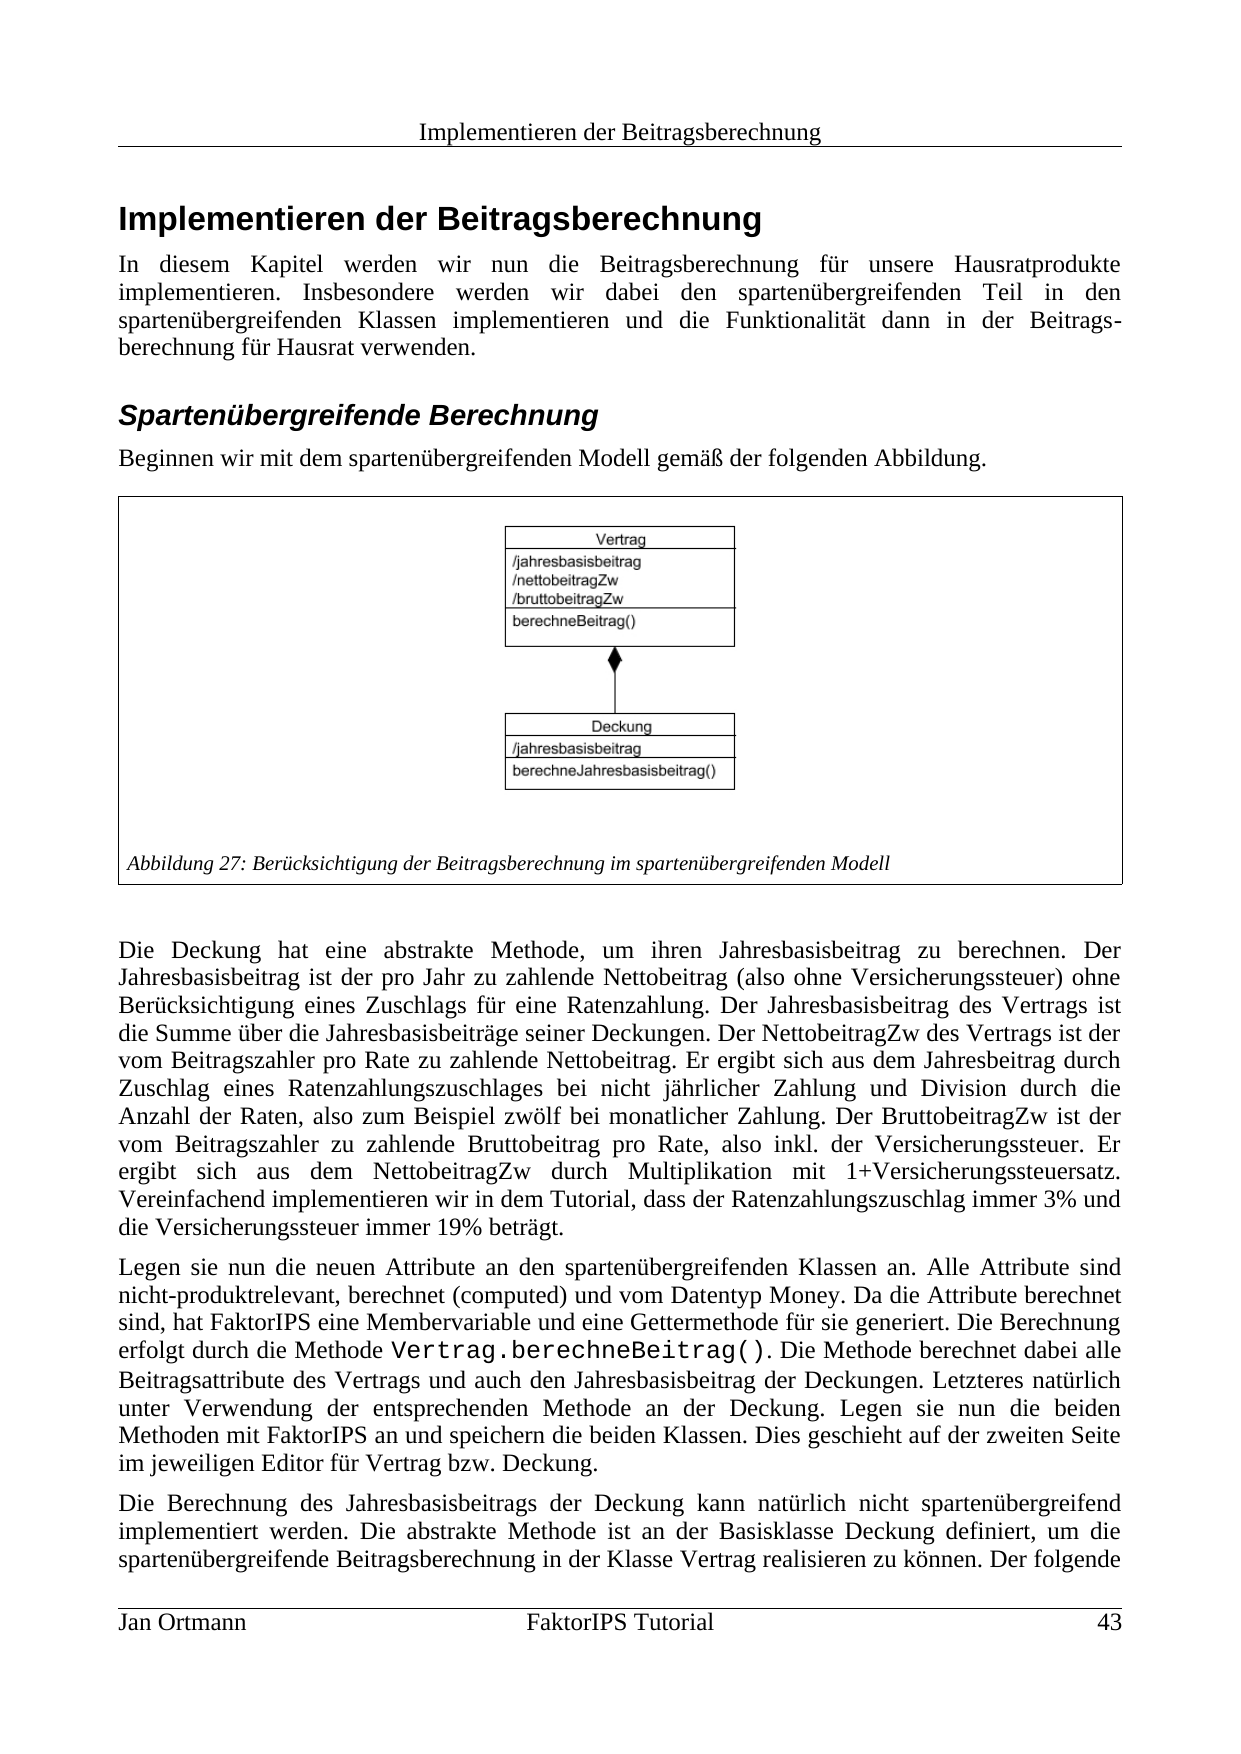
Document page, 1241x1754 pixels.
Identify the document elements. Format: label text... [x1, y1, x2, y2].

text Abbildung 27: Berücksichtigung der Beitragsberechnung im spartenübergreifenden Modell [127, 852, 1113, 875]
text Legen sie nun die neuen Attribute an den spartenübergreifenden Klassen an. Alle Attribute sind nicht-produktrelevant, berechnet (computed) und vom Datentyp Money. Da die Attribute berechnet sind, hat FaktorIPS eine Membervariable und eine Gettermethode für sie generiert. Die Berechnung erfolgt durch die Methode Vertrag.berechneBeitrag(). Die Methode berechnet dabei alle Beitragsattribute des Vertrags und auch den Jahresbasisbeitrag der Deckungen. Letzteres natürlich unter Verwendung der entsprechenden Methode an der Deckung. Legen sie nun die beiden Methoden mit FaktorIPS an und speichern die beiden Klassen. Dies geschieht auf der zweiten Seite im jeweiligen Editor für Vertrag bzw. Deckung. [118, 1253, 1122, 1477]
picture [483, 505, 757, 812]
text Die Deckung hat eine abstrakte Methode, um ihren Jahresbasisbeitrag zu berechnen. Der Jahresbasisbeitrag ist der pro Jahr zu zahlende Nettobeitrag (also ohne Versicherungssteuer) ohne Berücksichtigung eines Zuschlags für eine Ratenzahlung. Der Jahresbasisbeitrag des Vertrags ist die Summe über die Jahresbasisbeiträge seiner Deckungen. Der NettobeitragZw des Vertrags ist der vom Beitragszahler pro Rate zu zahlende Nettobeitrag. Er ergibt sich aus dem Jahresbeitrag durch Zuschlag eines Ratenzahlungszuschlages bei nicht jährlicher Zahlung und Division durch die Anzahl der Raten, also zum Beispiel zwölf bei monatlicher Zahlung. Der BruttobeitragZw ist der vom Beitragszahler zu zahlende Bruttobeitrag pro Rate, also inkl. der Versicherungssteuer. Er ergibt sich aus dem NettobeitragZw durch Multiplikation mit 1+Versicherungssteuersatz. Vereinfachend implementieren wir in dem Tutorial, dass der Ratenzahlungszuschlag immer 3% und die Versicherungssteuer immer 19% beträgt. [118, 936, 1122, 1241]
text Beginnen wir mit dem spartenübergreifenden Modell gemäß der folgenden Abbildung. [118, 444, 1122, 472]
text Die Berechnung des Jahresbasisbeitrags der Deckung kann natürlich nicht spartenübergreifend implementiert werden. Die abstrakte Methode ist an der Basisklasse Deckung definiert, um die spartenübergreifende Beitragsberechnung in der Klasse Vertrag realisieren zu können. Der folgende [118, 1489, 1122, 1572]
subtitle Spartenübergreifende Berechnung [118, 399, 1122, 431]
text In diesem Kapitel werden wir nun die Beitragsberechnung für unsere Hausratprodukte implementieren. Insbesondere werden wir dabei den spartenübergreifenden Teil in den spartenübergreifenden Klassen implementieren und die Funktionalität dann in der Beitrags­berechnung für Hausrat verwenden. [118, 250, 1122, 361]
subtitle Implementieren der Beitragsberechnung [118, 200, 1122, 238]
